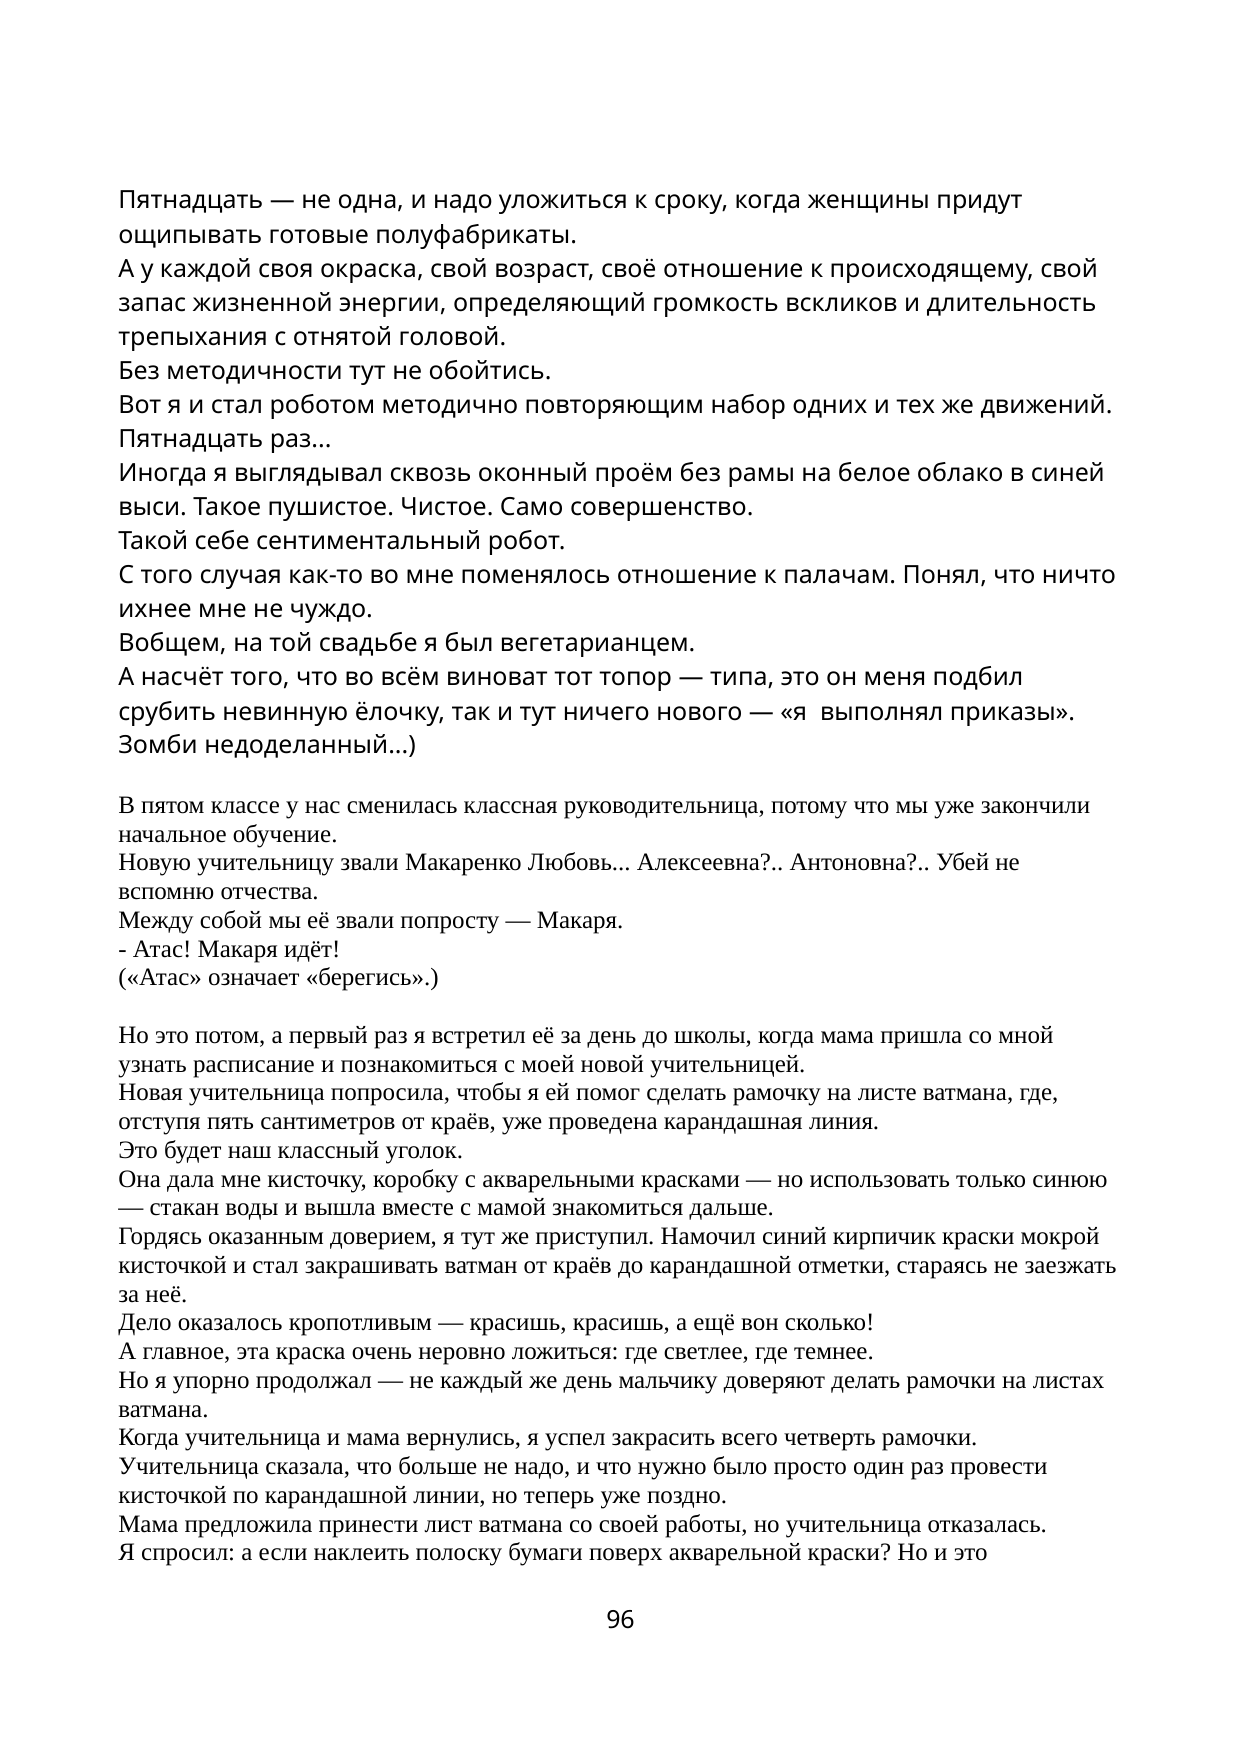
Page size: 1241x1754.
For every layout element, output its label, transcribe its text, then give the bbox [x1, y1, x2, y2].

text Иногда я выглядывал сквозь оконный проём без рамы на белое облако в синей выси. Такое пушистое. Чистое. Само совершенство. [118, 455, 1122, 523]
text Когда учительница и мама вернулись, я успел закрасить всего четверть рамочки. Учительница сказала, что больше не надо, и что нужно было просто один раз провести кисточкой по карандашной линии, но теперь уже поздно. [118, 1422, 1122, 1509]
text - Атас! Макаря идёт! [118, 934, 1122, 962]
text Новая учительница попросила, чтобы я ей помог сделать рамочку на листе ватмана, где, отступя пять сантиметров от краёв, уже проведена карандашная линия. [118, 1077, 1122, 1135]
text Пятнадцать — не одна, и надо уложиться к сроку, когда женщины придут ощипывать готовые полуфабрикаты. [118, 182, 1122, 250]
text Между собой мы её звали попросту — Макаря. [118, 905, 1122, 934]
text А главное, эта краска очень неровно ложиться: где светлее, где темнее. [118, 1336, 1122, 1365]
text Без методичности тут не обойтись. [118, 352, 1122, 387]
text Гордясь оказанным доверием, я тут же приступил. Намочил синий кирпичик краски мокрой кисточкой и стал закрашивать ватман от краёв до карандашной отметки, стараясь не заезжать за неё. [118, 1221, 1122, 1307]
text Зомби недоделанный...) [118, 727, 1122, 761]
text Но я упорно продолжал — не каждый же день мальчику доверяют делать рамочки на листах ватмана. [118, 1365, 1122, 1422]
text Я спросил: а если наклеить полоску бумаги поверх акварельной краски? Но и это [118, 1537, 1122, 1566]
text А насчёт того, что во всём виноват тот топор — типа, это он меня подбил срубить невинную ёлочку, так и тут ничего нового — «я выполнял приказы». [118, 659, 1122, 727]
text Это будет наш классный уголок. [118, 1135, 1122, 1164]
text Новую учительницу звали Макаренко Любовь... Алексеевна?.. Антоновна?.. Убей не вспомню отчества. [118, 847, 1122, 905]
text («Атас» означает «берегись».) [118, 962, 1122, 991]
text В пятом классе у нас сменилась классная руководительница, потому что мы уже закончили начальное обучение. [118, 790, 1122, 847]
text Дело оказалось кропотливым — красишь, красишь, а ещё вон сколько! [118, 1307, 1122, 1336]
text Вот я и стал роботом методично повторяющим набор одних и тех же движений. [118, 387, 1122, 421]
text Она дала мне кисточку, коробку с акварельными красками — но использовать только синюю — стакан воды и вышла вместе с мамой знакомиться дальше. [118, 1164, 1122, 1221]
text Мама предложила принести лист ватмана со своей работы, но учительница отказалась. [118, 1509, 1122, 1537]
text Но это потом, а первый раз я встретил её за день до школы, когда мама пришла со мной узнать расписание и познакомиться с моей новой учительницей. [118, 1020, 1122, 1077]
text А у каждой своя окраска, свой возраст, своё отношение к происходящему, свой запас жизненной энергии, определяющий громкость вскликов и длительность трепыхания с отнятой головой. [118, 250, 1122, 352]
text Вобщем, на той свадьбе я был вегетарианцем. [118, 625, 1122, 659]
text Пятнадцать раз... [118, 421, 1122, 455]
text Такой себе сентиментальный робот. [118, 523, 1122, 557]
text С того случая как-то во мне поменялось отношение к палачам. Понял, что ничто ихнее мне не чуждо. [118, 557, 1122, 625]
